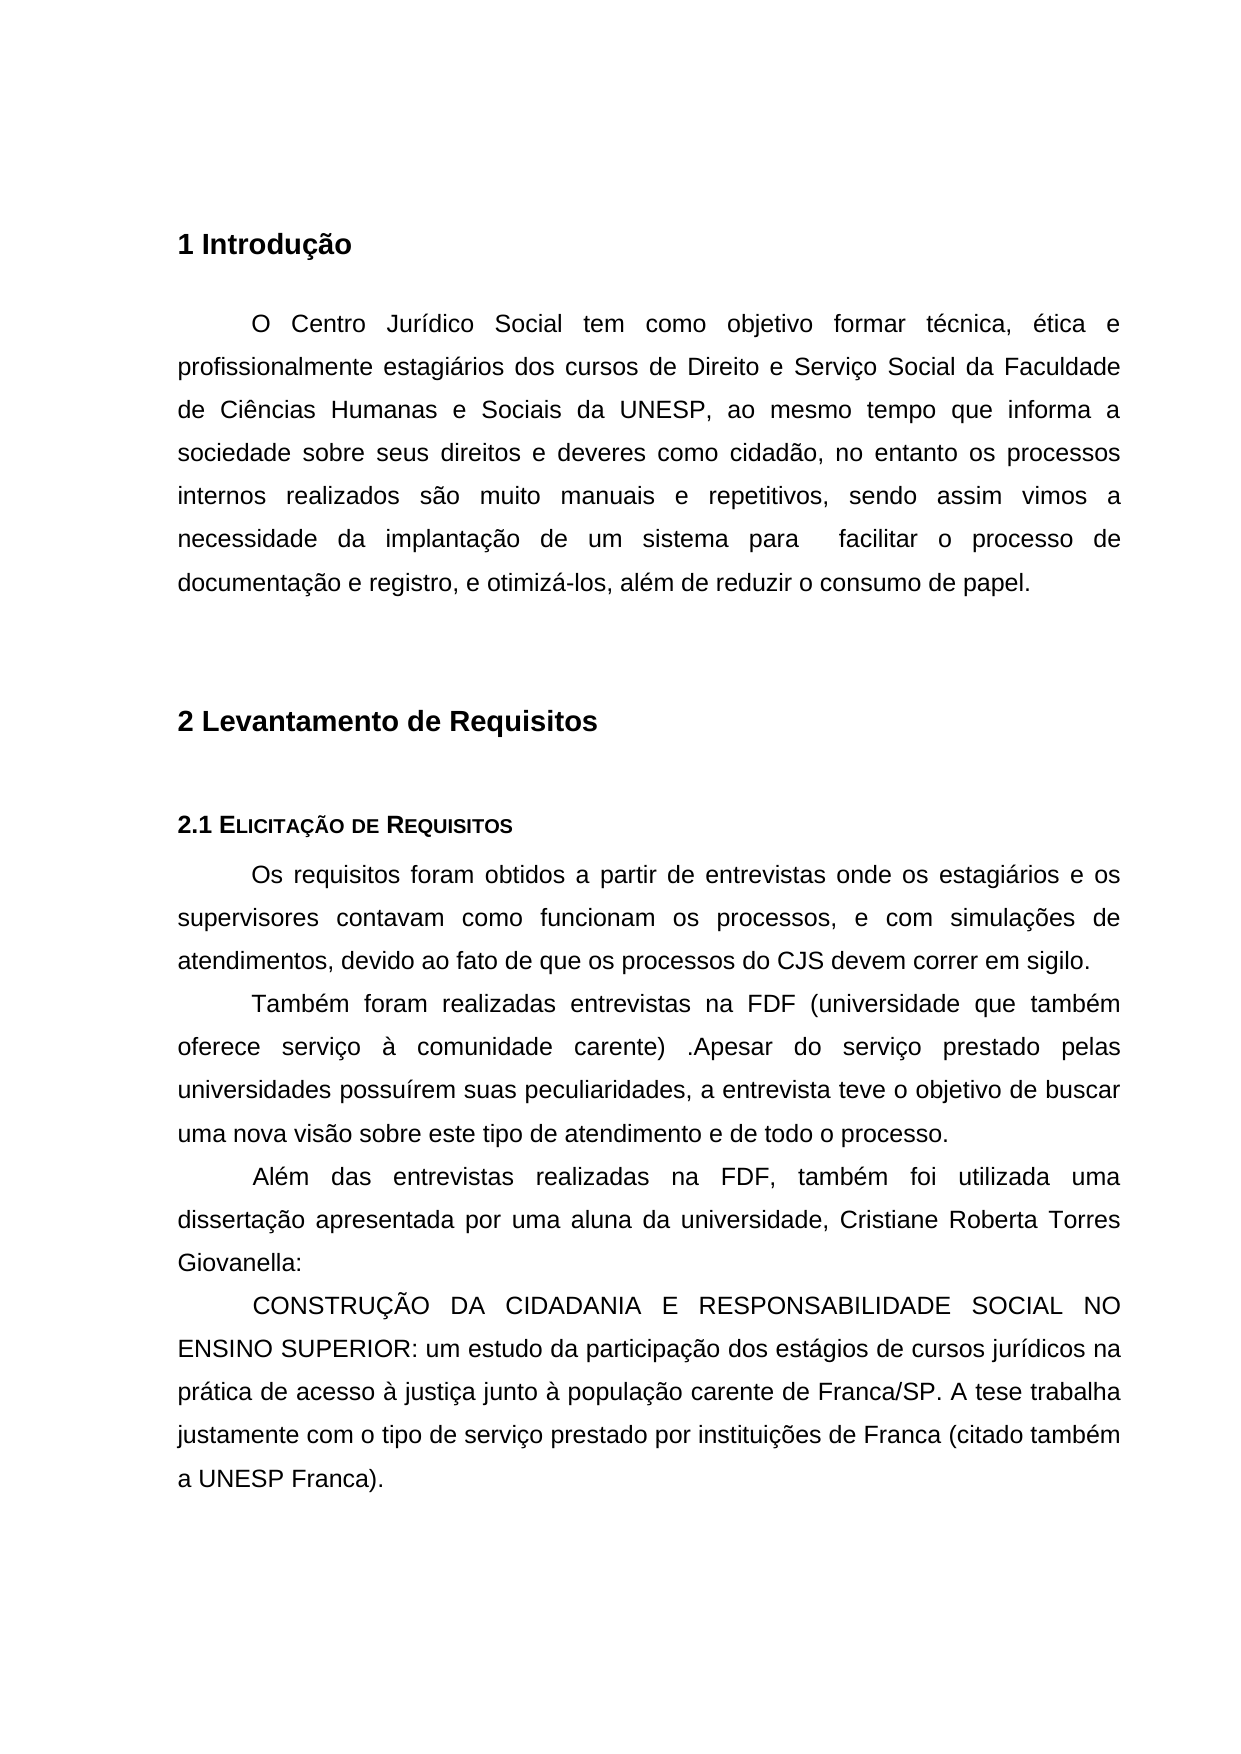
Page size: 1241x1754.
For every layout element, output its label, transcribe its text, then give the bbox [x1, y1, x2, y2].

text Além das entrevistas realizadas na FDF, também foi utilizada uma dissertação apresentada por uma aluna da universidade, Cristiane Roberta Torres Giovanella: [177, 1162, 1122, 1277]
subtitle 2.1 Elicitação de Requisitos [177, 811, 1122, 839]
subtitle 2 Levantamento de Requisitos [177, 704, 1122, 737]
text CONSTRUÇÃO DA CIDADANIA E RESPONSABILIDADE SOCIAL NO ENSINO SUPERIOR: um estudo da participação dos estágios de cursos jurídicos na prática de acesso à justiça junto à população carente de Franca/SP. A tese trabalha justamente com o tipo de serviço prestado por instituições de Franca (citado também a UNESP Franca). [177, 1291, 1122, 1492]
text Os requisitos foram obtidos a partir de entrevistas onde os estagiários e os supervisores contavam como funcionam os processos, e com simulações de atendimentos, devido ao fato de que os processos do CJS devem correr em sigilo. [177, 860, 1122, 975]
text Também foram realizadas entrevistas na FDF (universidade que também oferece serviço à comunidade carente) .Apesar do serviço prestado pelas universidades possuírem suas peculiaridades, a entrevista teve o objetivo de buscar uma nova visão sobre este tipo de atendimento e de todo o processo. [177, 989, 1122, 1147]
subtitle 1 Introdução [177, 227, 1122, 261]
text O Centro Jurídico Social tem como objetivo formar técnica, ética e profissionalmente estagiários dos cursos de Direito e Serviço Social da Faculdade de Ciências Humanas e Sociais da UNESP, ao mesmo tempo que informa a sociedade sobre seus direitos e deveres como cidadão, no entanto os processos internos realizados são muito manuais e repetitivos, sendo assim vimos a necessidade da implantação de um sistema para facilitar o processo de documentação e registro, e otimizá-los, além de reduzir o consumo de papel. [177, 309, 1122, 596]
